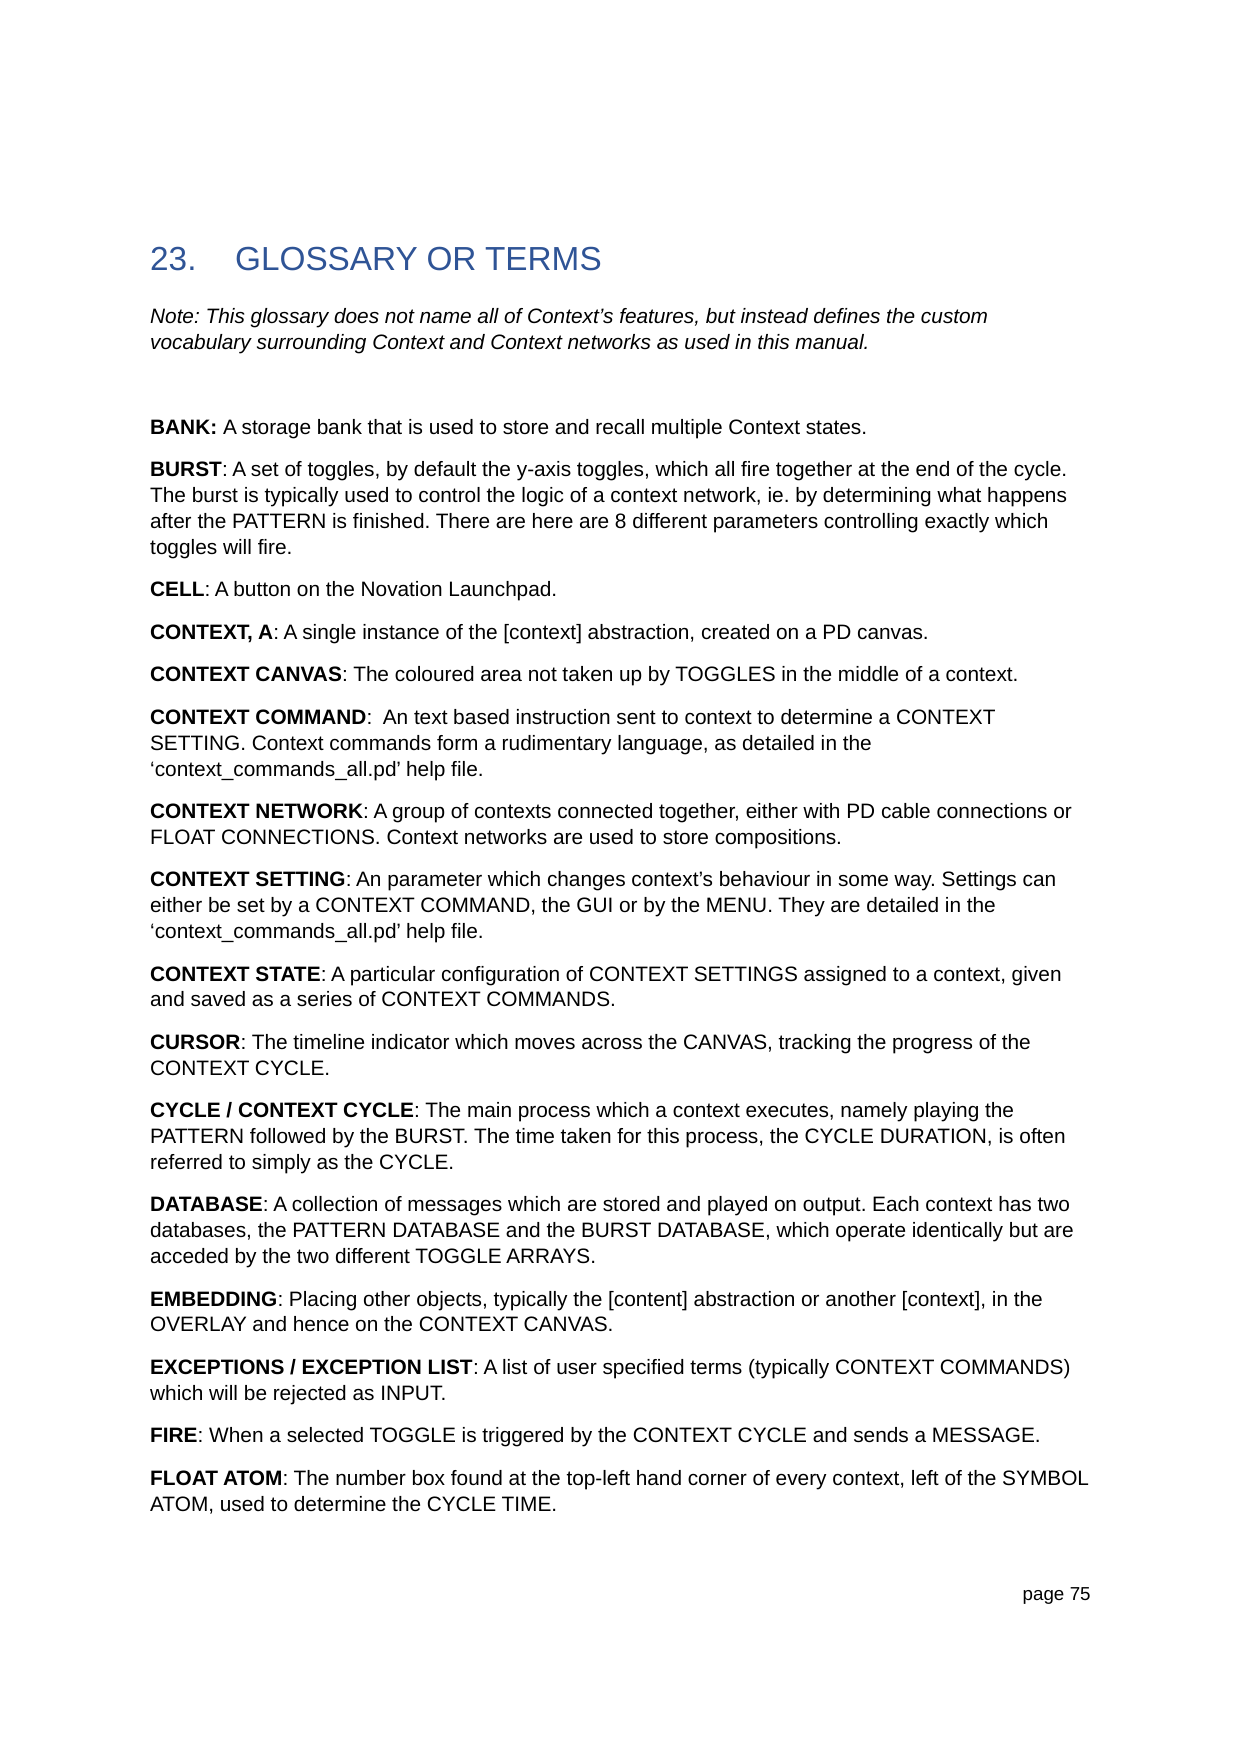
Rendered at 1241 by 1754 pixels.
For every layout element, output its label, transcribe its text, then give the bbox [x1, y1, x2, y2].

text CONTEXT SETTING: An parameter which changes context’s behaviour in some way. Settings can either be set by a CONTEXT COMMAND, the GUI or by the MENU. They are detailed in the ‘context_commands_all.pd’ help file. [150, 867, 1090, 943]
text CYCLE / CONTEXT CYCLE: The main process which a context executes, namely playing the PATTERN followed by the BURST. The time taken for this process, the CYCLE DURATION, is often referred to simply as the CYCLE. [150, 1098, 1090, 1174]
text CONTEXT NETWORK: A group of contexts connected together, either with PD cable connections or FLOAT CONNECTIONS. Context networks are used to store compositions. [150, 799, 1090, 849]
text Note: This glossary does not name all of Context’s features, but instead defines the custom vocabulary surrounding Context and Context networks as used in this manual. [150, 304, 1090, 354]
subtitle GLOSSARY OR TERMS [150, 239, 1090, 277]
text CURSOR: The timeline indicator which moves across the CANVAS, tracking the progress of the CONTEXT CYCLE. [150, 1030, 1090, 1079]
text EXCEPTIONS / EXCEPTION LIST: A list of user specified terms (typically CONTEXT COMMANDS) which will be rejected as INPUT. [150, 1355, 1090, 1404]
text FIRE: When a selected TOGGLE is triggered by the CONTEXT CYCLE and sends a MESSAGE. [150, 1423, 1090, 1447]
text DATABASE: A collection of messages which are stored and played on output. Each context has two databases, the PATTERN DATABASE and the BURST DATABASE, which operate identically but are acceded by the two different TOGGLE ARRAYS. [150, 1192, 1090, 1268]
text BANK: A storage bank that is used to store and recall multiple Context states. [150, 415, 1090, 439]
text CONTEXT STATE: A particular configuration of CONTEXT SETTINGS assigned to a context, given and saved as a series of CONTEXT COMMANDS. [150, 961, 1090, 1011]
text CELL: A button on the Novation Launchpad. [150, 577, 1090, 601]
text CONTEXT, A: A single instance of the [context] abstraction, created on a PD canvas. [150, 620, 1090, 644]
text EMBEDDING: Placing other objects, typically the [content] abstraction or another [context], in the OVERLAY and hence on the CONTEXT CANVAS. [150, 1286, 1090, 1336]
text CONTEXT COMMAND: An text based instruction sent to context to determine a CONTEXT SETTING. Context commands form a rudimentary language, as detailed in the ‘context_commands_all.pd’ help file. [150, 705, 1090, 780]
text CONTEXT CANVAS: The coloured area not taken up by TOGGLES in the middle of a context. [150, 662, 1090, 686]
text BURST: A set of toggles, by default the y-axis toggles, which all fire together at the end of the cycle. The burst is typically used to control the logic of a context network, ie. by determining what happens after the PATTERN is finished. There are here are 8 different parameters controlling exactly which toggles will fire. [150, 457, 1090, 559]
text FLOAT ATOM: The number box found at the top-left hand corner of every context, left of the SYMBOL ATOM, used to determine the CYCLE TIME. [150, 1466, 1090, 1515]
